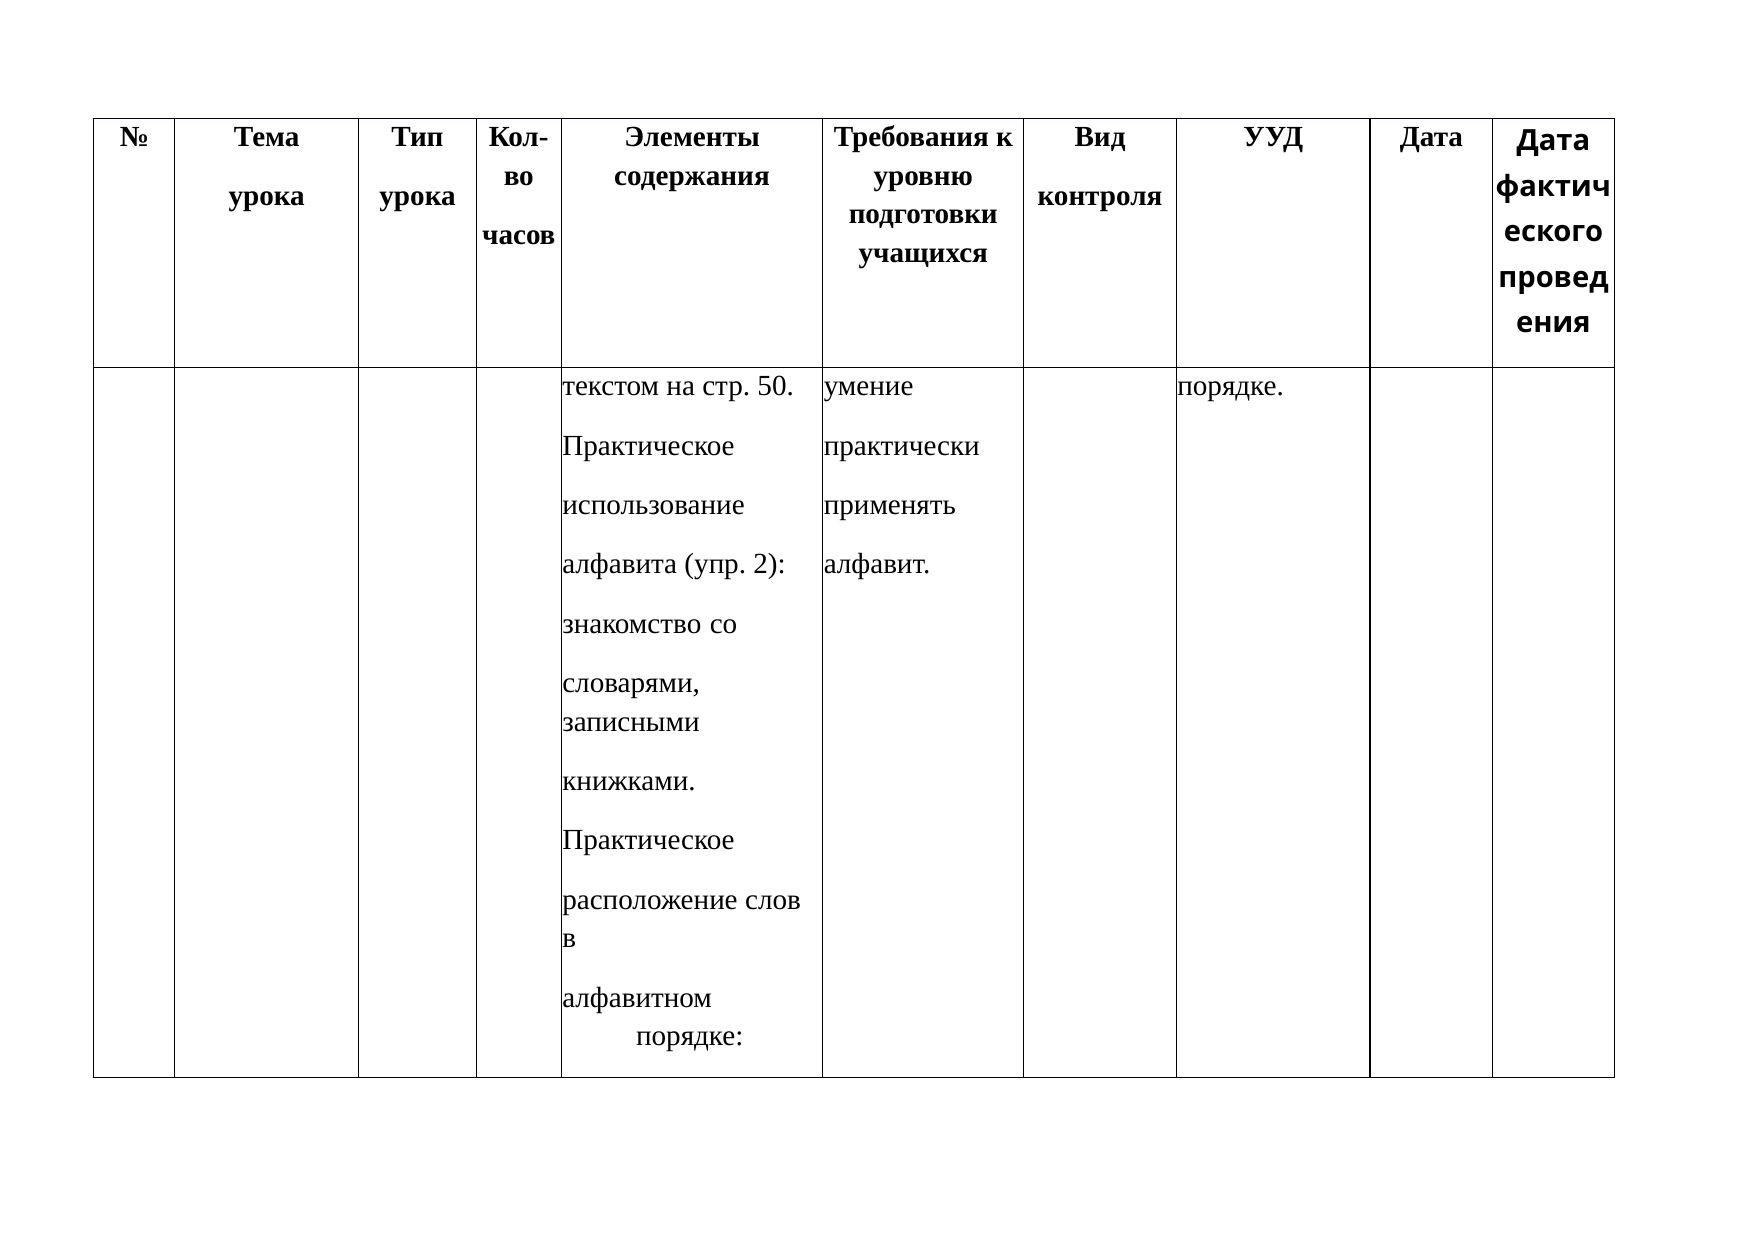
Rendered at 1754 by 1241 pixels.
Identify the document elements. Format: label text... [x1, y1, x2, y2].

table_cell [175, 368, 358, 1077]
table_header Тема урока [175, 119, 358, 367]
table_cell [1371, 368, 1492, 1077]
table_header Элементы содержания [562, 119, 822, 367]
table_cell [1493, 368, 1614, 1077]
table_cell [477, 368, 561, 1077]
table_cell порядке. [1177, 368, 1369, 1077]
table_cell [1024, 368, 1176, 1077]
table_header Дата фактического проведения [1493, 119, 1614, 367]
table_header Дата [1371, 119, 1492, 367]
table_header Требования к уровню подготовки учащихся [823, 119, 1023, 367]
table_header Тип урока [359, 119, 476, 367]
table_cell [94, 368, 174, 1077]
table_header Вид контроля [1024, 119, 1176, 367]
table_cell текстом на стр. 50. Практическое использование алфавита (упр. 2): знакомство со словарями, записными книжками. Практическое расположение слов в алфавитном порядке: [562, 368, 822, 1077]
table_header № [94, 119, 174, 367]
table_cell умение практически применять алфавит. [823, 368, 1023, 1077]
table_header Кол-во часов [477, 119, 561, 367]
table_header УУД [1177, 119, 1369, 367]
table_cell [359, 368, 476, 1077]
